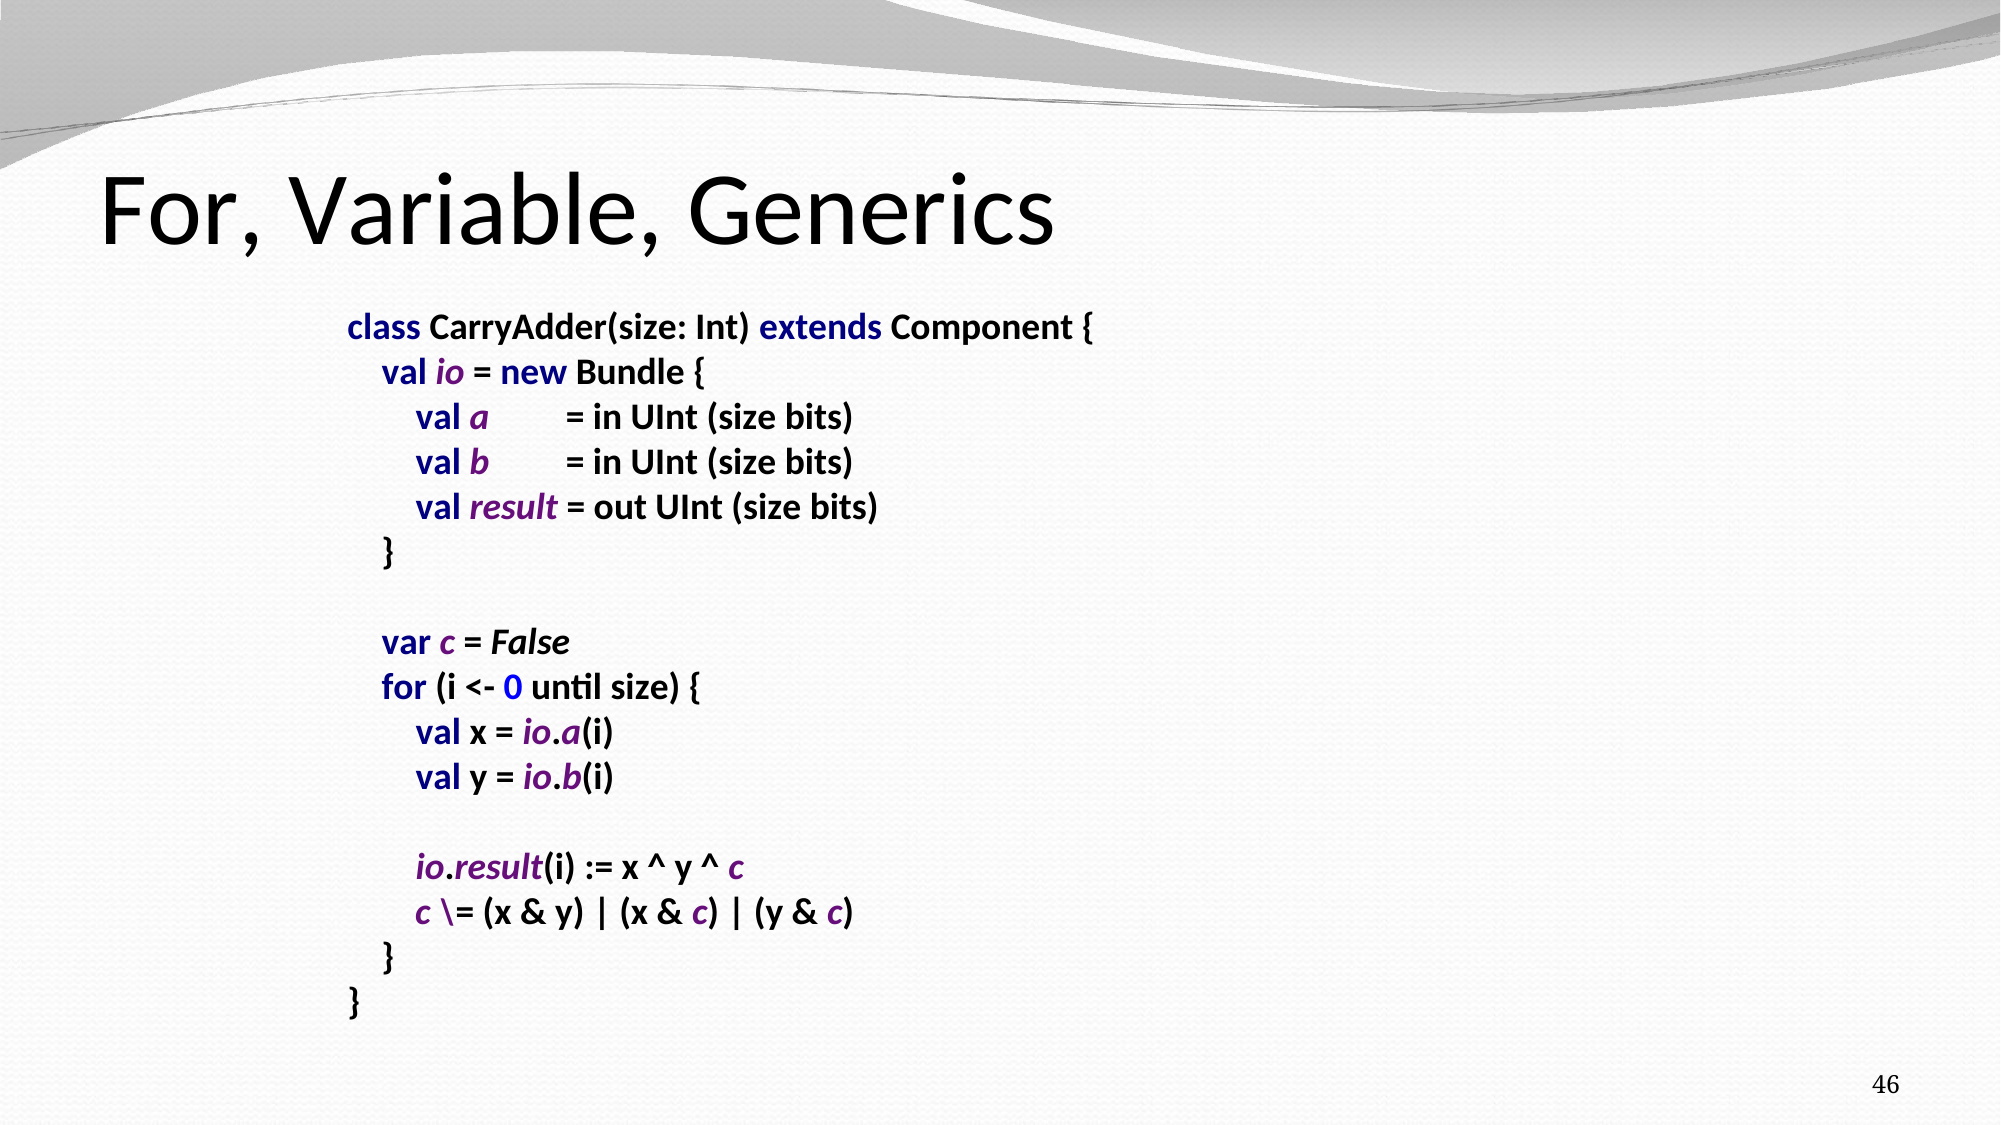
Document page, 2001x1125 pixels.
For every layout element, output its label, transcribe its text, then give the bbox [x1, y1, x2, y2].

picture [0, 0, 2001, 1125]
text_box [1733, 1042, 1901, 1103]
title For, Variable, Generics [99, 77, 1901, 266]
text_box class CarryAdder(size: Int) extends Component { val io = new Bundle { val a = in UInt (size bits) val b = in UInt (size bits) val result = out UInt (size bits) } var c = False for (i <- 0 until size) { val x = io.a(i) val y = io.b(i) io.result(i) := x ^ y ^ c c \= (x & y) | (x & c) | (y & c) } } [332, 294, 1475, 1030]
